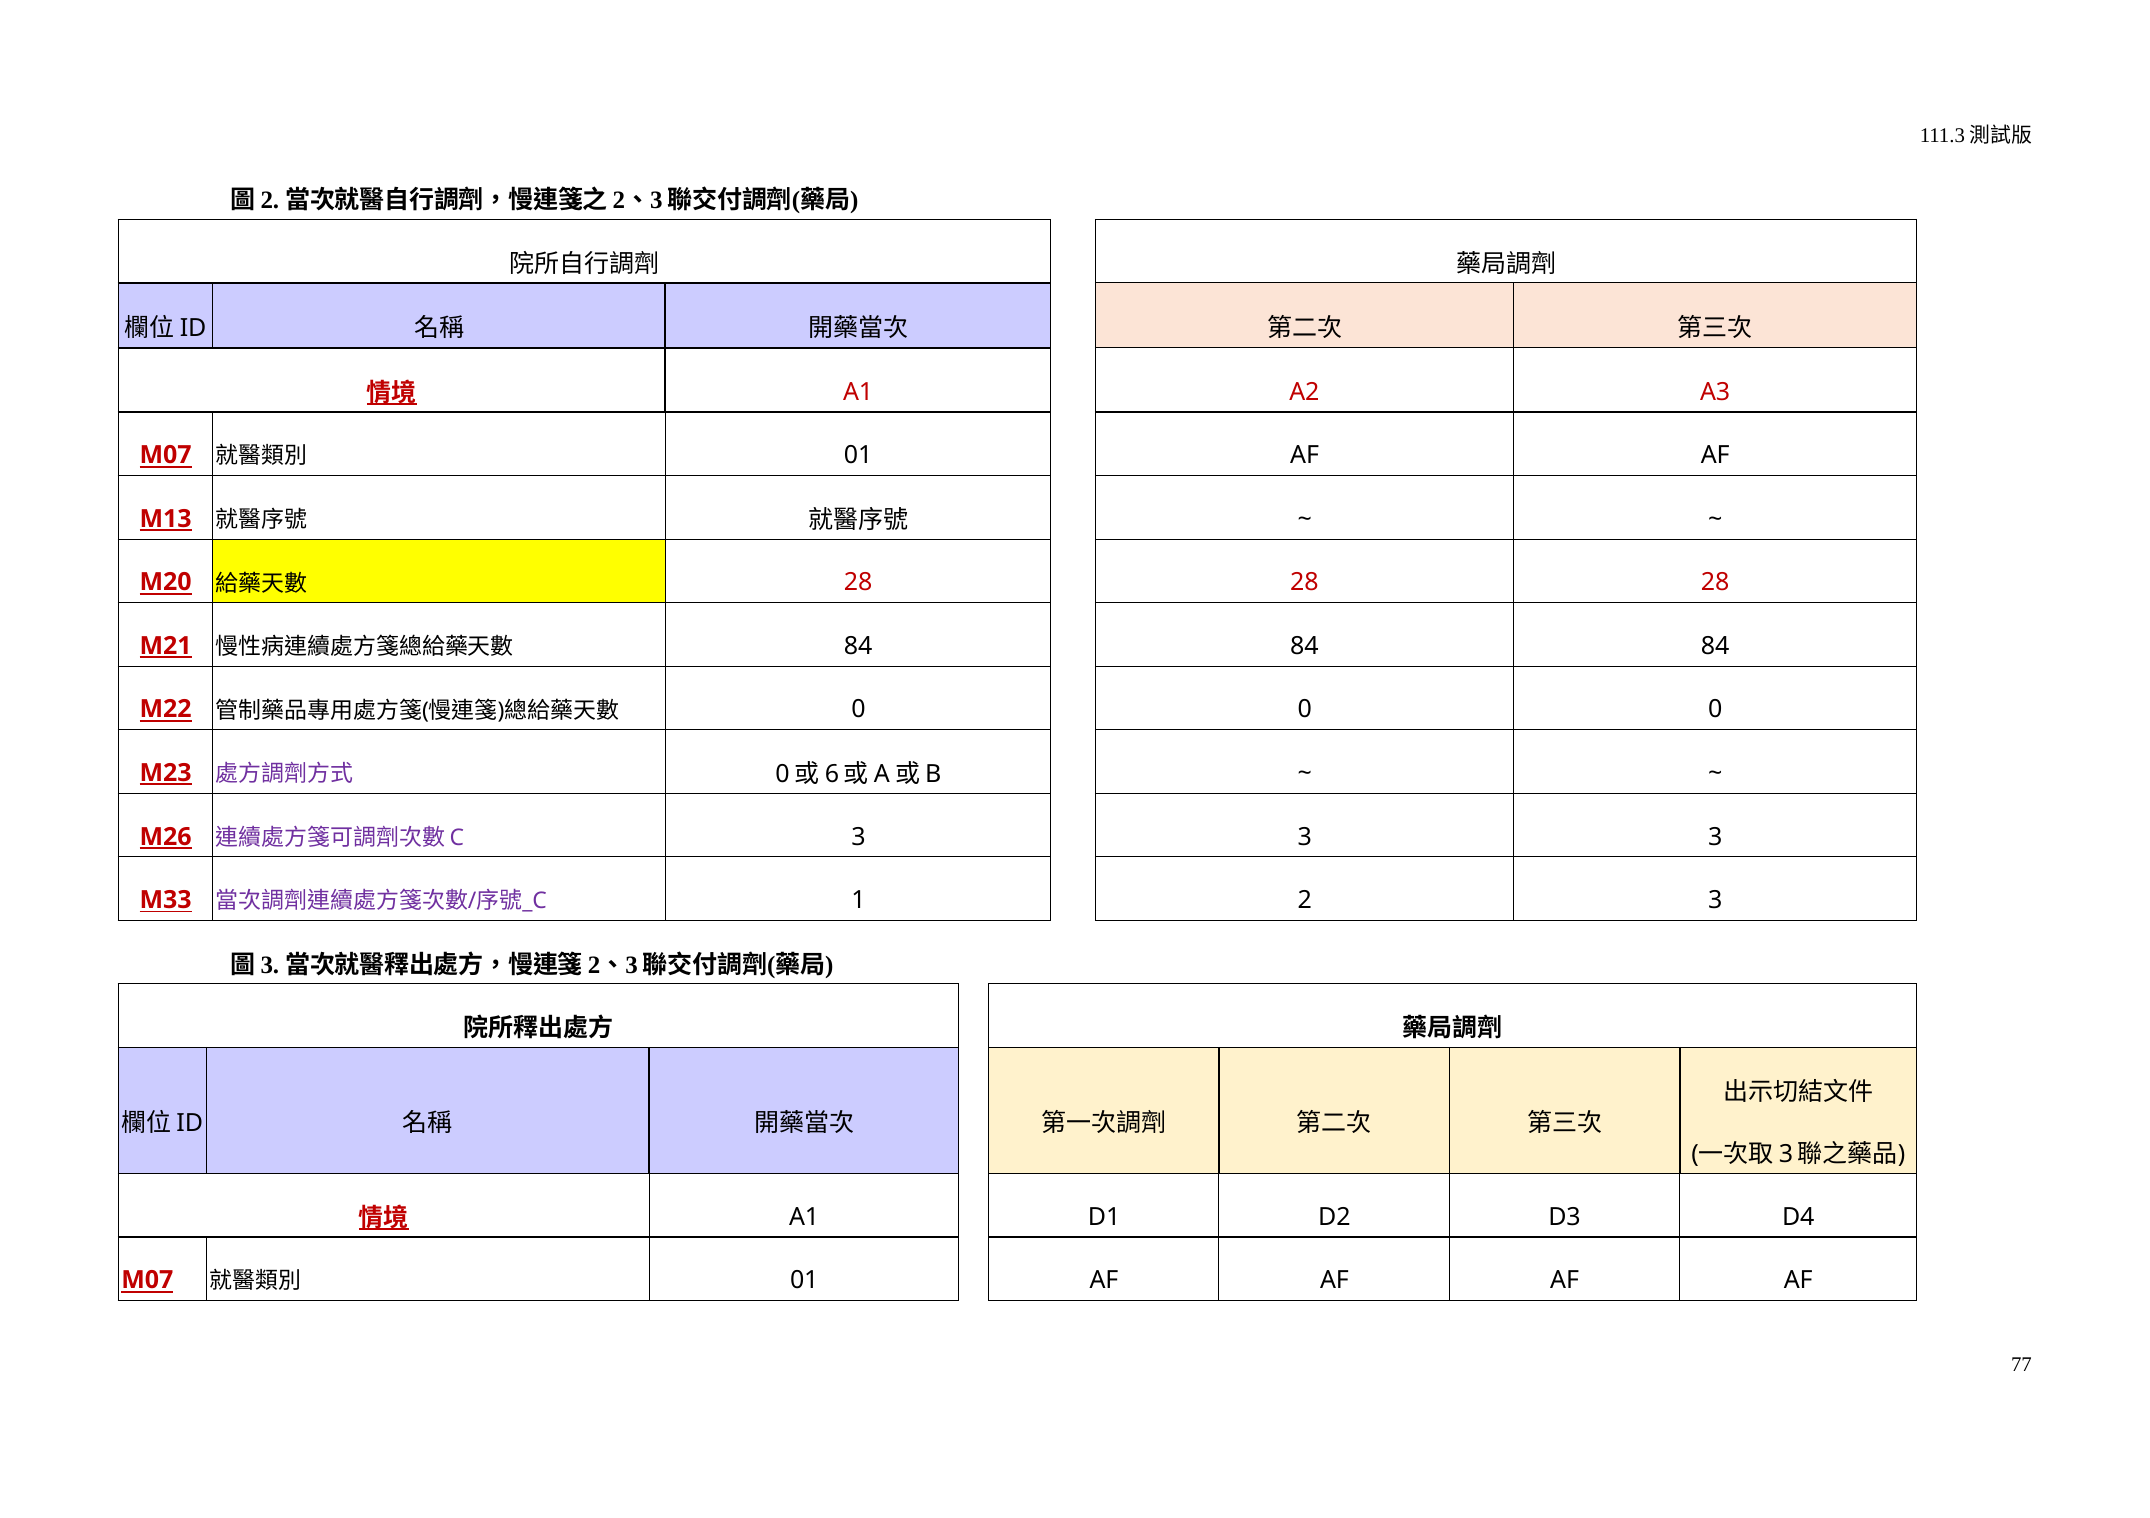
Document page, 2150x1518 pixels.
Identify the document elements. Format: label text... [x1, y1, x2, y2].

table_cell M23 [119, 730, 212, 793]
table_cell 28 [1096, 540, 1513, 602]
table_cell 連續處方箋可調劑次數C [213, 794, 665, 856]
table_cell ~ [1096, 476, 1513, 538]
table_cell 給藥天數 [213, 540, 665, 602]
table_cell [1051, 666, 1095, 729]
table_cell A3 [1514, 348, 1916, 411]
table_cell A1 [666, 349, 1050, 411]
table_cell 第二次 [1096, 283, 1513, 347]
table_cell 開藥當次 [666, 284, 1050, 347]
table_cell 開藥當次 [650, 1048, 958, 1173]
table_header 藥局調劑 [1096, 220, 1916, 282]
table_cell 情境 [119, 1174, 649, 1236]
table_cell AF [1450, 1238, 1679, 1300]
table_cell 第三次 [1450, 1048, 1679, 1173]
table_cell 管制藥品專用處方箋(慢連箋)總給藥天數 [213, 667, 665, 729]
table_cell [1051, 856, 1095, 920]
table_cell 情境 [119, 349, 664, 411]
table_cell [1051, 729, 1095, 793]
table_cell M07 [119, 413, 212, 475]
table_cell [959, 1173, 988, 1236]
table_cell 3 [1514, 857, 1916, 920]
table_cell AF [1096, 413, 1513, 475]
table_header 院所自行調劑 [119, 220, 1050, 282]
table_cell 0 [666, 667, 1050, 729]
table_cell [1051, 347, 1095, 411]
table_cell 名稱 [213, 284, 664, 347]
table_header 藥局調劑 [989, 984, 1916, 1047]
table_cell 84 [1514, 603, 1916, 666]
table_header [1051, 219, 1095, 282]
table_cell 第一次調劑 [989, 1048, 1218, 1173]
table_cell [959, 1047, 988, 1173]
table_cell 就醫序號 [666, 476, 1050, 538]
table_cell AF [1219, 1238, 1449, 1300]
table_cell M26 [119, 794, 212, 856]
table_cell ~ [1096, 730, 1513, 793]
table_cell [959, 1236, 988, 1300]
table_cell 3 [1514, 794, 1916, 856]
table_cell 2 [1096, 857, 1513, 920]
table_cell [1051, 602, 1095, 666]
table_cell [1051, 411, 1095, 475]
table_cell 欄位ID [119, 284, 212, 347]
table_cell AF [1514, 413, 1916, 475]
subtitle 圖2. 當次就醫自行調劑，慢連箋之2、3聯交付調劑(藥局) [218, 156, 2006, 219]
table_cell 出示切結文件 (一次取3聯之藥品) [1681, 1048, 1916, 1173]
table_cell AF [1680, 1238, 1916, 1300]
table_cell 0 [1096, 667, 1513, 729]
table_cell M22 [119, 667, 212, 729]
table_cell M20 [119, 540, 212, 602]
table_cell 處方調劑方式 [213, 730, 665, 793]
table_cell [1051, 475, 1095, 538]
table_cell 名稱 [207, 1048, 648, 1173]
table_cell [1051, 282, 1095, 347]
table_cell 慢性病連續處方箋總給藥天數 [213, 603, 665, 666]
table_cell ~ [1514, 476, 1916, 538]
table_cell 0 [1514, 667, 1916, 729]
table_cell M33 [119, 857, 212, 920]
table_cell 1 [666, 857, 1050, 920]
table_cell 84 [666, 603, 1050, 666]
table_cell 3 [666, 794, 1050, 856]
table_cell 01 [666, 413, 1050, 475]
table_header [959, 983, 988, 1047]
table_cell 第三次 [1514, 283, 1916, 347]
table_cell 0或6或A或B [666, 730, 1050, 793]
table_cell 就醫類別 [213, 413, 665, 475]
table_cell 第二次 [1220, 1048, 1449, 1173]
table_cell 欄位ID [119, 1048, 206, 1173]
table_cell AF [989, 1238, 1218, 1300]
table_cell [1051, 793, 1095, 856]
table_header 院所釋出處方 [119, 984, 958, 1047]
table_cell [1051, 539, 1095, 602]
table_cell D2 [1219, 1174, 1449, 1236]
table_cell 當次調劑連續處方箋次數/序號_C [213, 857, 665, 920]
table_cell 28 [666, 540, 1050, 602]
table_cell ~ [1514, 730, 1916, 793]
table_cell M13 [119, 476, 212, 538]
table_cell 84 [1096, 603, 1513, 666]
table_cell D1 [989, 1174, 1218, 1236]
table_cell 28 [1514, 540, 1916, 602]
table_cell A1 [650, 1174, 958, 1236]
table_cell A2 [1096, 348, 1513, 411]
table_cell 3 [1096, 794, 1513, 856]
subtitle 圖3. 當次就醫釋出處方，慢連箋2、3聯交付調劑(藥局) [218, 921, 2006, 983]
table_cell M07 [119, 1238, 206, 1300]
table_cell M21 [119, 603, 212, 666]
table_cell 01 [650, 1238, 958, 1300]
table_cell 就醫類別 [207, 1238, 649, 1300]
table_cell 就醫序號 [213, 476, 665, 538]
table_cell D3 [1450, 1174, 1679, 1236]
table_cell D4 [1680, 1174, 1916, 1236]
